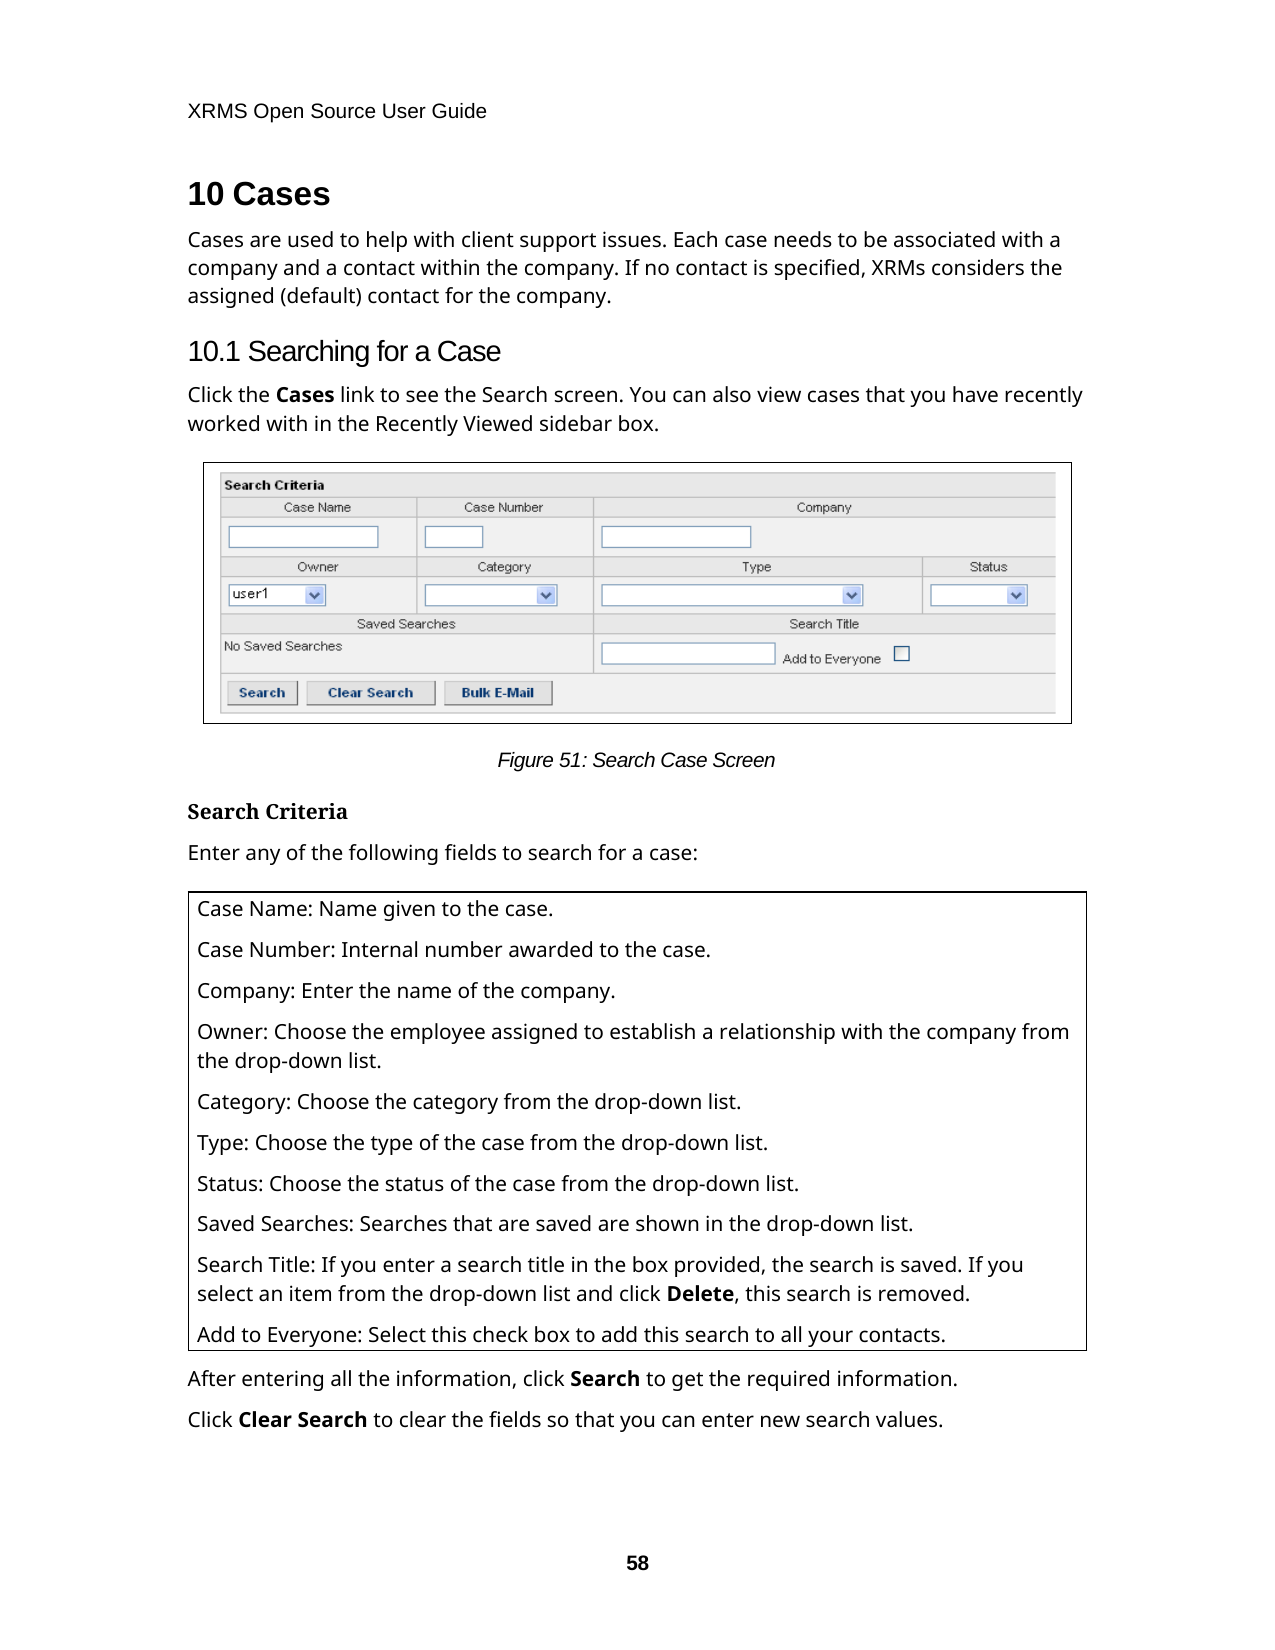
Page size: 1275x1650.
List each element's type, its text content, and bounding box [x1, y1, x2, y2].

text Search Criteria [187, 797, 1087, 826]
text Click Clear Search to clear the fields so that you can enter new search values. [187, 1405, 1087, 1433]
text Click the Cases link to see the Search screen. You can also view cases that you have recently worked with in the Recently Viewed sidebar box. [187, 380, 1087, 437]
text Search Title: If you enter a search title in the box provided, the search is saved. If you select an item from the drop-down list and click Delete, this search is removed. [189, 1247, 1086, 1307]
text After entering all the information, click Search to get the required information. [187, 1364, 1087, 1392]
text Type: Choose the type of the case from the drop-down list. [189, 1124, 1086, 1156]
text Status: Choose the status of the case from the drop-down list. [189, 1166, 1086, 1197]
subtitle Cases [187, 175, 1087, 212]
text Enter any of the following fields to search for a case: [187, 838, 1087, 866]
text Company: Enter the name of the company. [189, 973, 1086, 1005]
text Category: Choose the category from the drop-down list. [189, 1084, 1086, 1115]
text Add to Everyone: Select this check box to add this search to all your contacts. [189, 1317, 1086, 1350]
subtitle Searching for a Case [187, 335, 1087, 368]
text Figure 51: Search Case Screen [187, 749, 1087, 772]
text Case Number: Internal number awarded to the case. [189, 932, 1086, 964]
text Saved Searches: Searches that are saved are shown in the drop-down list. [189, 1206, 1086, 1238]
picture [219, 470, 1056, 716]
text Case Name: Name given to the case. [189, 893, 1086, 923]
text Cases are used to help with client support issues. Each case needs to be associated with a company and a contact within the company. If no contact is specified, XRMs considers the assigned (default) contact for the company. [187, 225, 1087, 310]
text Owner: Choose the employee assigned to establish a relationship with the company from the drop-down list. [189, 1014, 1086, 1074]
